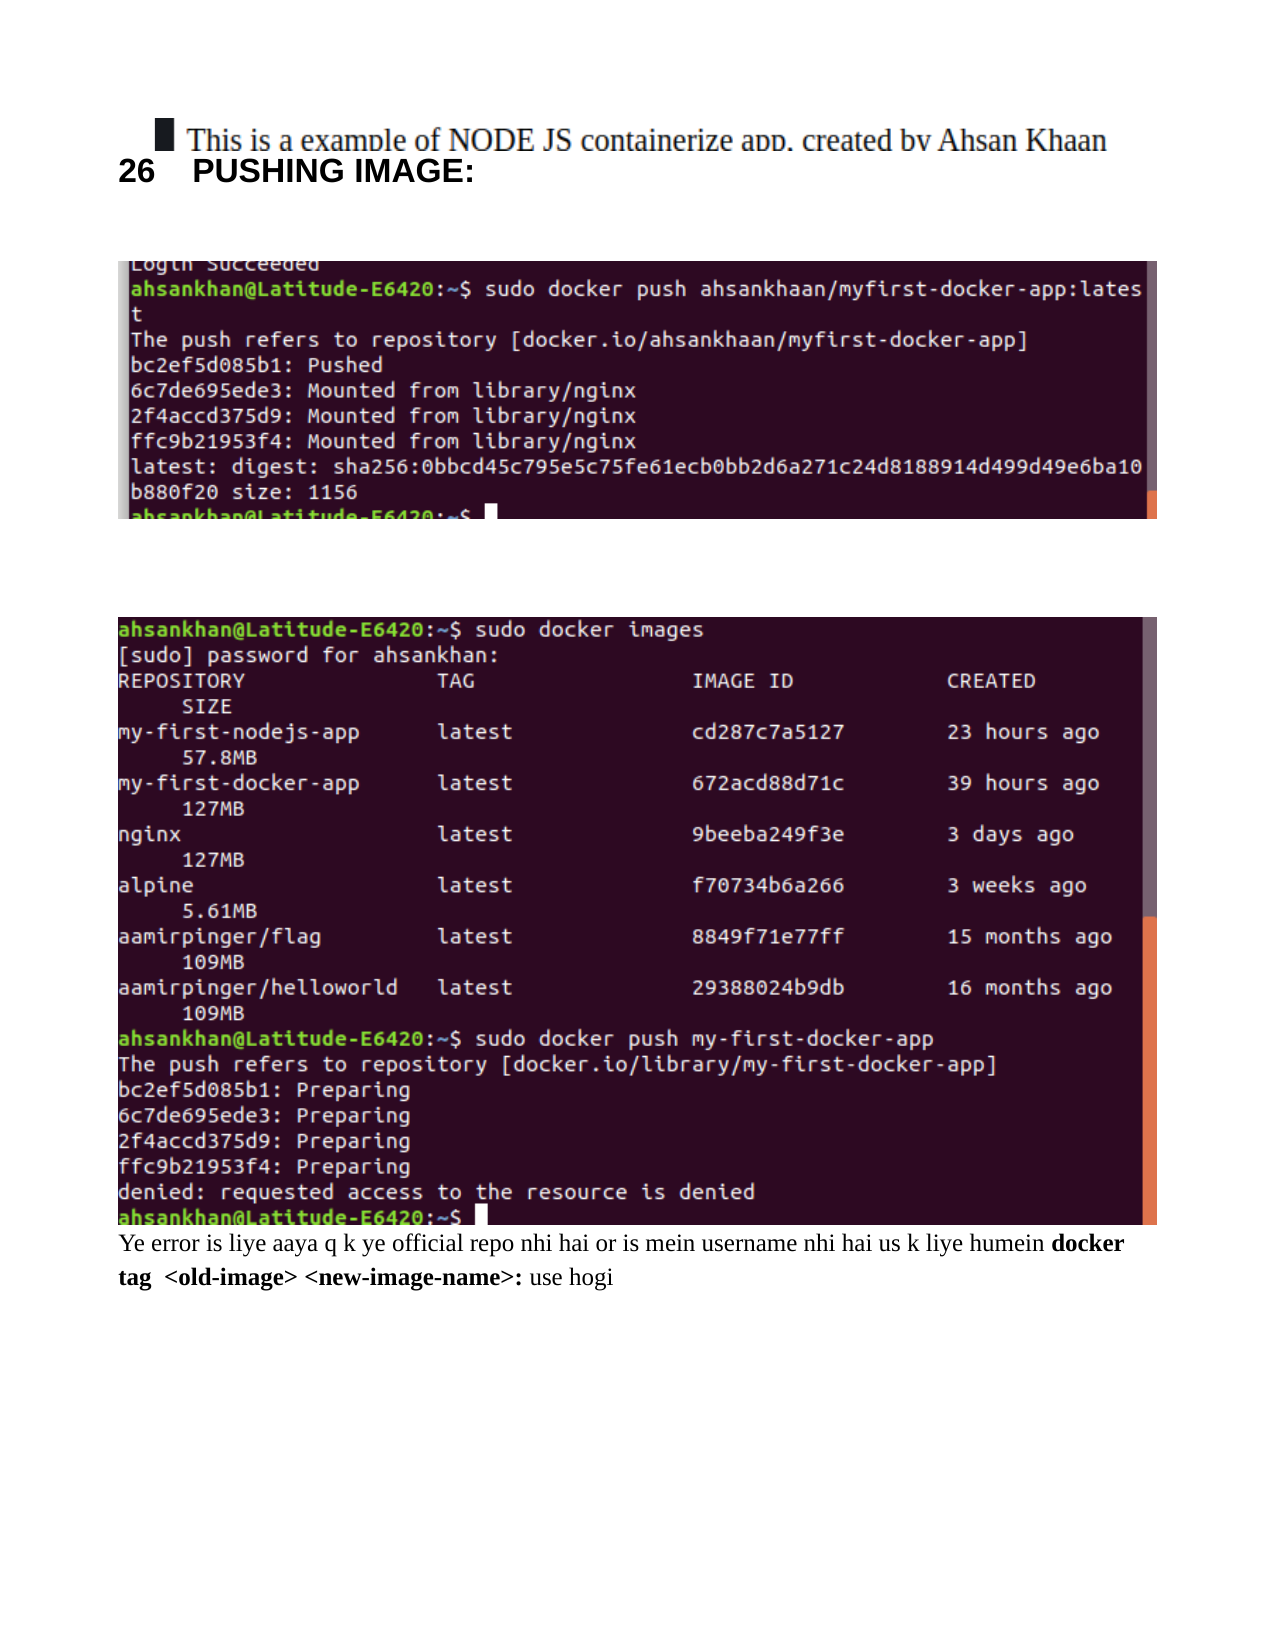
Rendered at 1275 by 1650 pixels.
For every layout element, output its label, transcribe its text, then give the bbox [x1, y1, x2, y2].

text Ye error is liye aaya q k ye official repo nhi hai or is mein username nhi hai us k liye humein docker tag <old-image> <new-image-name>: use hogi [118, 1225, 1157, 1290]
picture [118, 617, 1157, 1225]
picture [154, 118, 1121, 151]
subtitle PUSHING IMAGE: [118, 118, 1157, 189]
picture [118, 261, 1157, 519]
